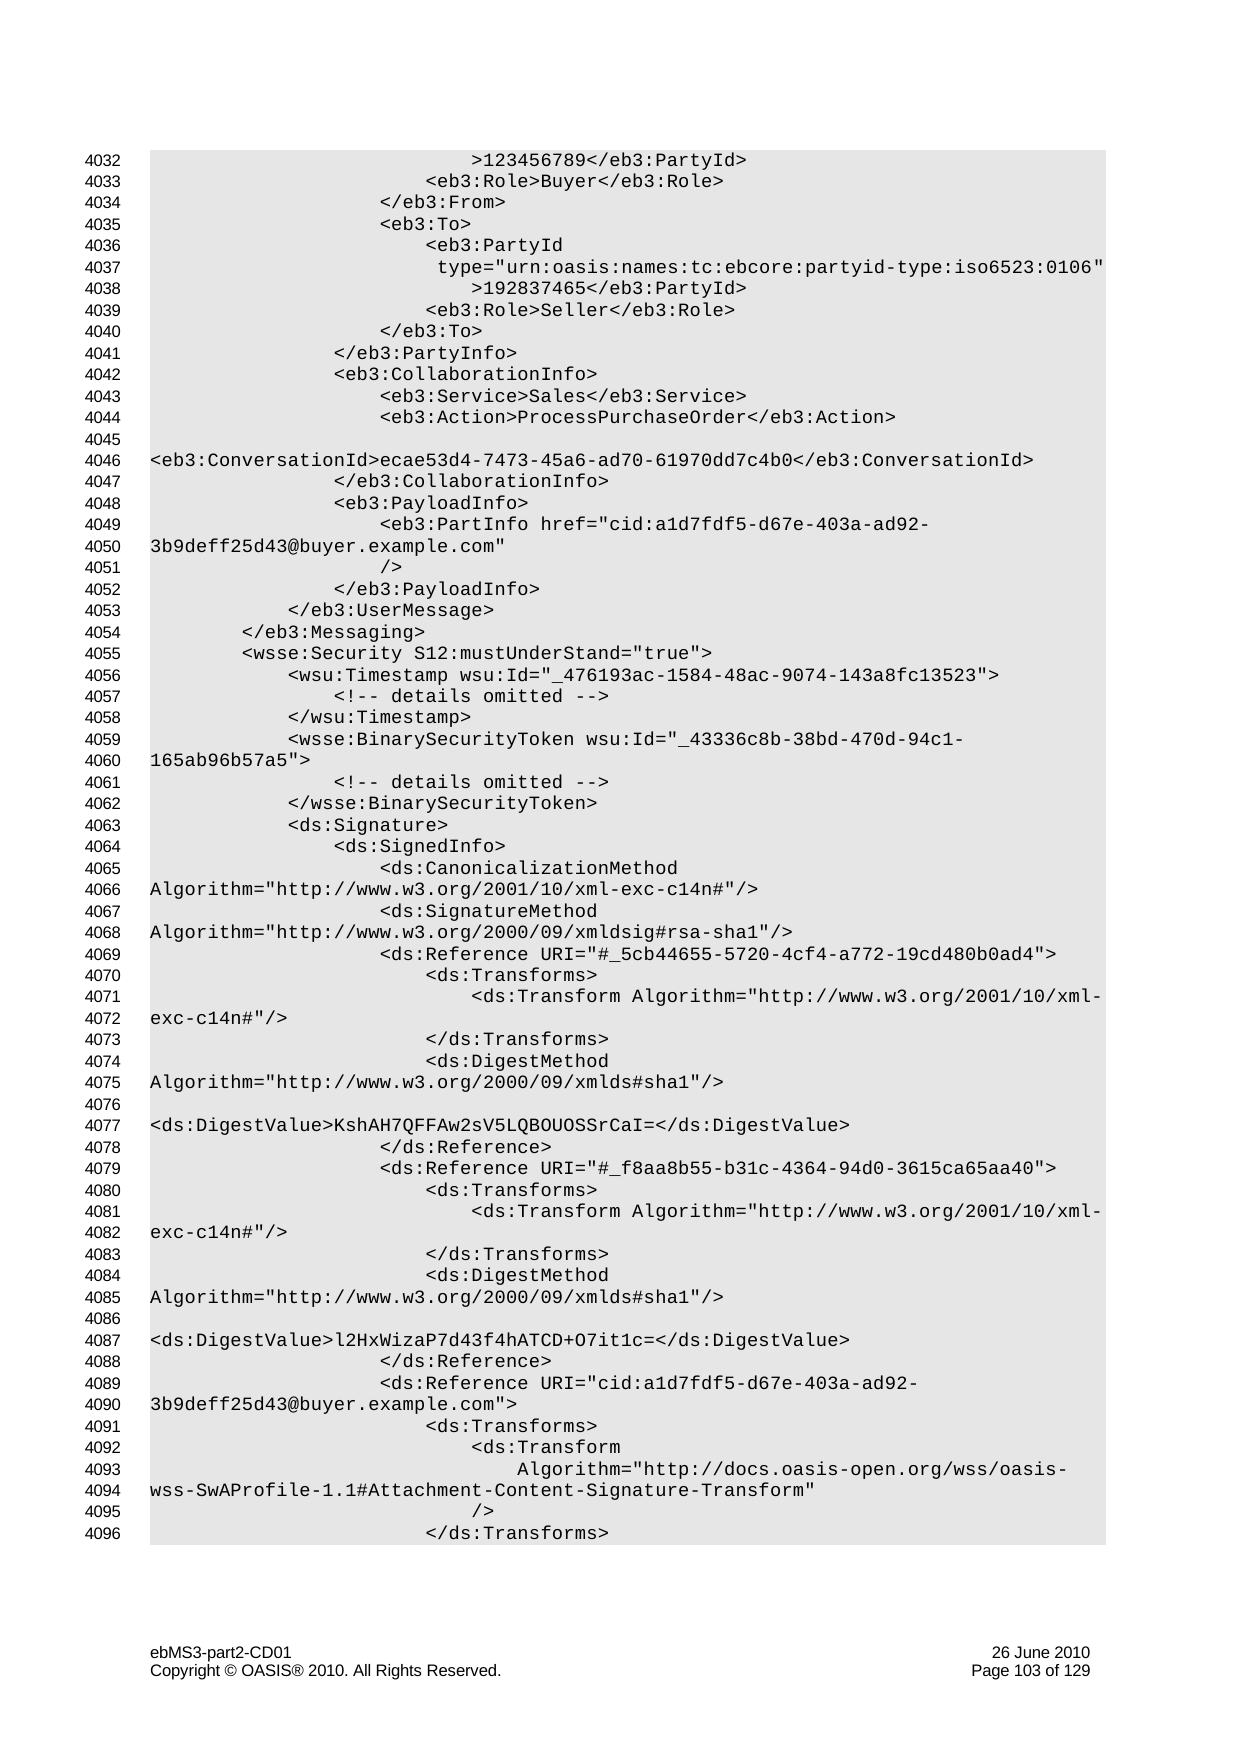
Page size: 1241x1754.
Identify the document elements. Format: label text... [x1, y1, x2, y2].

text <ds:DigestMethod Algorithm="http://www.w3.org/2000/09/xmlds#sha1"/> [150, 1266, 1106, 1309]
text <ds:Signature> [150, 815, 1106, 837]
text </wsu:Timestamp> [150, 708, 1106, 729]
text <ds:DigestValue>l2HxWizaP7d43f4hATCD+O7it1c=</ds:DigestValue> [150, 1309, 1106, 1352]
text <wsse:BinarySecurityToken wsu:Id="_43336c8b-38bd-470d-94c1-165ab96b57a5"> [150, 729, 1106, 772]
text </eb3:Messaging> [150, 622, 1106, 643]
text </eb3:PartyInfo> [150, 343, 1106, 364]
text </eb3:To> [150, 322, 1106, 343]
text <!-- details omitted --> [150, 686, 1106, 708]
text <eb3:PartyId [150, 236, 1106, 257]
text <eb3:To> [150, 214, 1106, 236]
text <eb3:CollaborationInfo> [150, 364, 1106, 386]
text </ds:Transforms> [150, 1523, 1106, 1545]
text <ds:Transforms> [150, 1180, 1106, 1201]
text <eb3:Service>Sales</eb3:Service> [150, 386, 1106, 407]
text >192837465</eb3:PartyId> [150, 279, 1106, 300]
text <eb3:Role>Buyer</eb3:Role> [150, 171, 1106, 193]
text </ds:Reference> [150, 1352, 1106, 1373]
text type="urn:oasis:names:tc:ebcore:partyid-type:iso6523:0106" [150, 257, 1106, 279]
text <ds:Transform [150, 1437, 1106, 1459]
text <ds:Transform Algorithm="http://www.w3.org/2001/10/xml-exc-c14n#"/> [150, 1201, 1106, 1244]
text <wsse:Security S12:mustUnderStand="true"> [150, 643, 1106, 665]
text >123456789</eb3:PartyId> [150, 150, 1106, 171]
text <ds:DigestValue>KshAH7QFFAw2sV5LQBOUOSSrCaI=</ds:DigestValue> [150, 1094, 1106, 1137]
text /> [150, 1502, 1106, 1523]
text <ds:Reference URI="#_5cb44655-5720-4cf4-a772-19cd480b0ad4"> [150, 944, 1106, 965]
text <ds:Transforms> [150, 965, 1106, 987]
text <wsu:Timestamp wsu:Id="_476193ac-1584-48ac-9074-143a8fc13523"> [150, 665, 1106, 686]
text <eb3:Action>ProcessPurchaseOrder</eb3:Action> [150, 407, 1106, 429]
text <eb3:PartInfo href="cid:a1d7fdf5-d67e-403a-ad92-3b9deff25d43@buyer.example.com" [150, 515, 1106, 558]
text </ds:Reference> [150, 1137, 1106, 1158]
text </ds:Transforms> [150, 1244, 1106, 1266]
text <eb3:ConversationId>ecae53d4-7473-45a6-ad70-61970dd7c4b0</eb3:ConversationId> [150, 429, 1106, 472]
text </eb3:CollaborationInfo> [150, 472, 1106, 493]
text <ds:Reference URI="cid:a1d7fdf5-d67e-403a-ad92-3b9deff25d43@buyer.example.com"> [150, 1373, 1106, 1416]
text </eb3:UserMessage> [150, 601, 1106, 622]
text <ds:SignedInfo> [150, 837, 1106, 858]
text <ds:CanonicalizationMethod Algorithm="http://www.w3.org/2001/10/xml-exc-c14n#"/> [150, 858, 1106, 901]
text <ds:Transforms> [150, 1416, 1106, 1437]
text Algorithm="http://docs.oasis-open.org/wss/oasis-wss-SwAProfile-1.1#Attachment-Content-Signature-Transform" [150, 1459, 1106, 1502]
text <ds:DigestMethod Algorithm="http://www.w3.org/2000/09/xmlds#sha1"/> [150, 1051, 1106, 1094]
text <eb3:Role>Seller</eb3:Role> [150, 300, 1106, 322]
text <ds:SignatureMethod Algorithm="http://www.w3.org/2000/09/xmldsig#rsa-sha1"/> [150, 901, 1106, 944]
text <ds:Reference URI="#_f8aa8b55-b31c-4364-94d0-3615ca65aa40"> [150, 1158, 1106, 1180]
text <ds:Transform Algorithm="http://www.w3.org/2001/10/xml-exc-c14n#"/> [150, 987, 1106, 1030]
text <!-- details omitted --> [150, 772, 1106, 794]
text <eb3:PayloadInfo> [150, 493, 1106, 515]
text </ds:Transforms> [150, 1030, 1106, 1051]
text </wsse:BinarySecurityToken> [150, 794, 1106, 815]
text </eb3:From> [150, 193, 1106, 214]
text /> [150, 558, 1106, 579]
text </eb3:PayloadInfo> [150, 579, 1106, 601]
